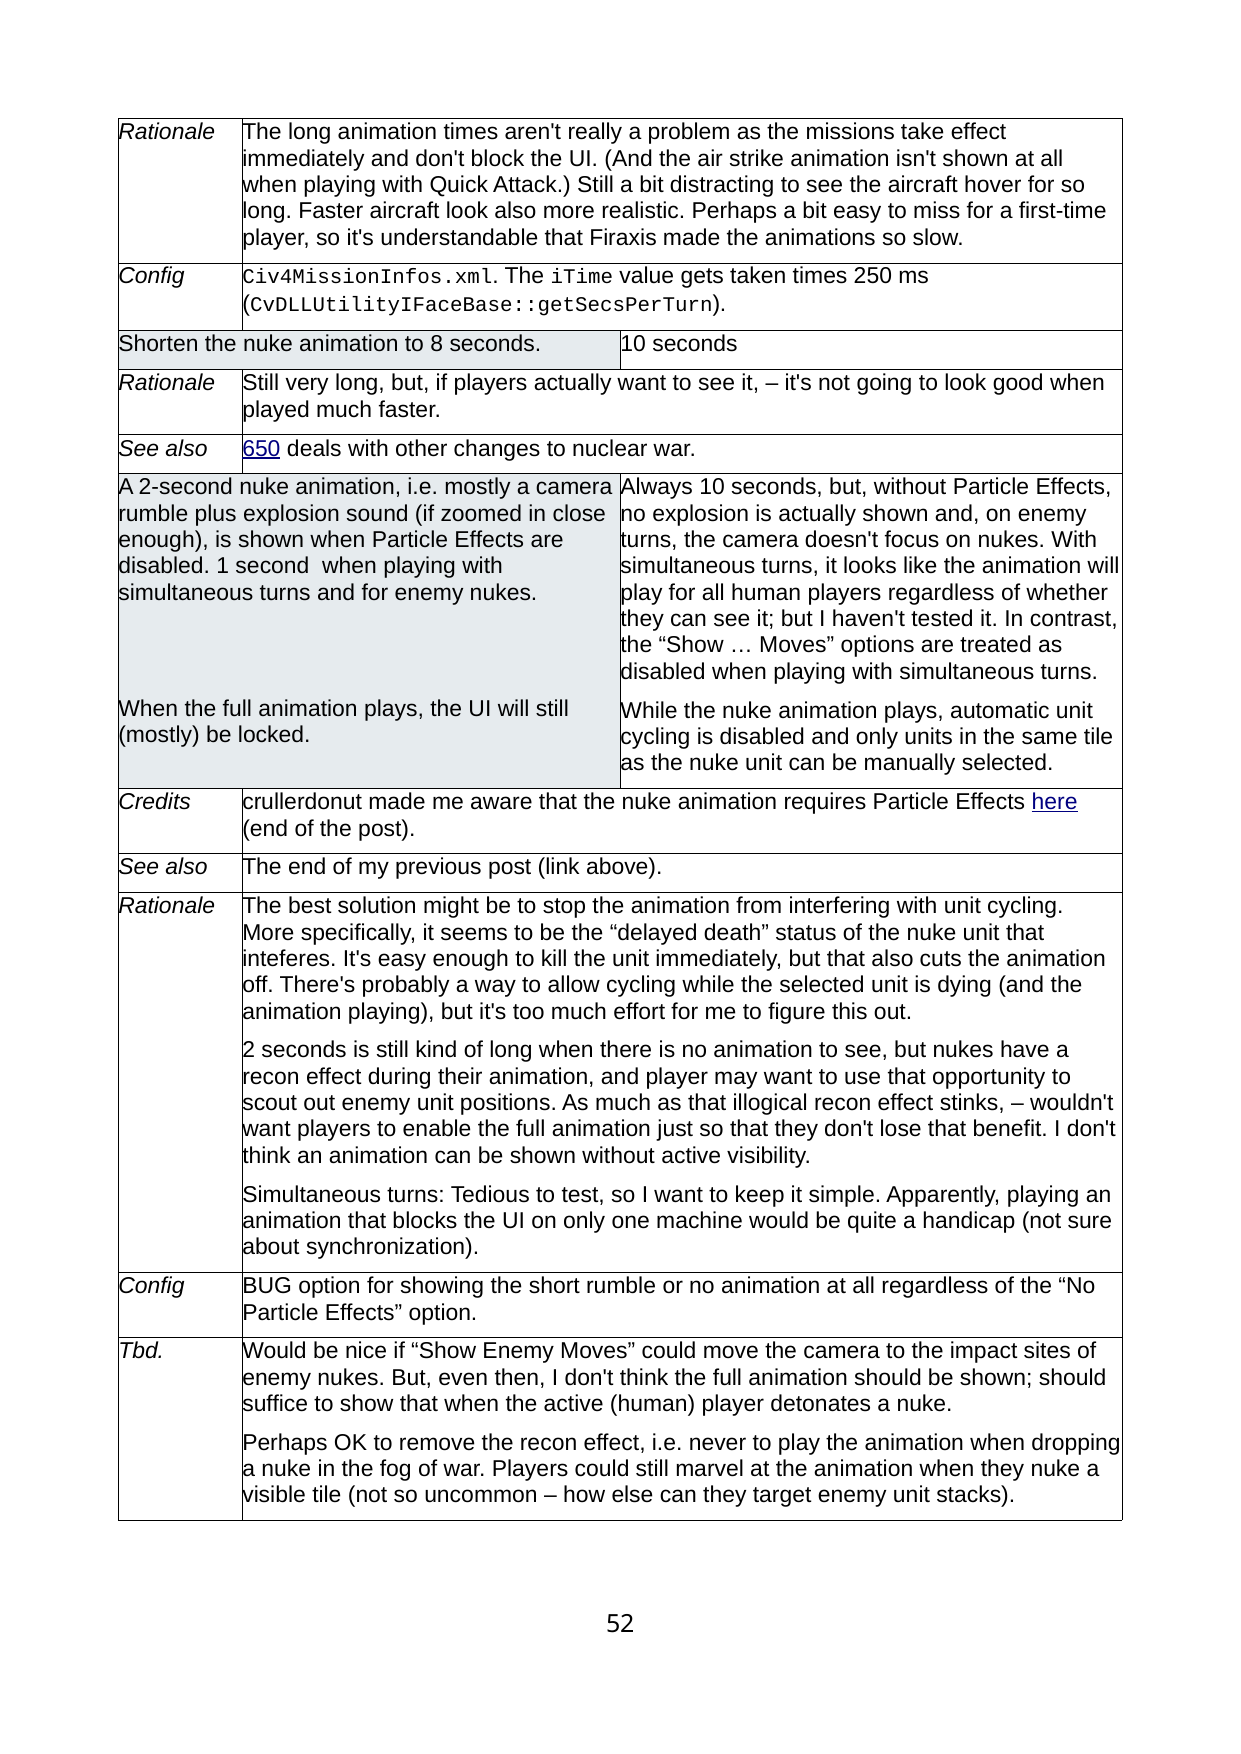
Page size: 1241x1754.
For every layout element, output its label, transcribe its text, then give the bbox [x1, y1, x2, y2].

table_cell Rationale [119, 119, 242, 262]
table_cell Rationale [119, 370, 242, 434]
table_cell Civ4MissionInfos.xml. The iTime value gets taken times 250 ms (CvDLLUtilityIFaceBase::getSecsPerTurn). [243, 264, 1122, 330]
table_cell 650 deals with other changes to nuclear war. [243, 435, 1122, 473]
table_cell The best solution might be to stop the animation from interfering with unit cycling. More specifically, it seems to be the “delayed death” status of the nuke unit that inteferes. It's easy enough to kill the unit immediately, but that also cuts the animation off. There's probably a way to allow cycling while the selected unit is dying (and the animation playing), but it's too much effort for me to figure this out. 2 seconds is still kind of long when there is no animation to see, but nukes have a recon effect during their animation, and player may want to use that opportunity to scout out enemy unit positions. As much as that illogical recon effect stinks, – wouldn't want players to enable the full animation just so that they don't lose that benefit. I don't think an animation can be shown without active visibility. Simultaneous turns: Tedious to test, so I want to keep it simple. Apparently, playing an animation that blocks the UI on only one machine would be quite a handicap (not sure about synchronization). [243, 893, 1122, 1272]
table_cell Credits [119, 789, 242, 853]
table_cell The long animation times aren't really a problem as the missions take effect immediately and don't block the UI. (And the air strike animation isn't shown at all when playing with Quick Attack.) Still a bit distracting to see the aircraft hover for so long. Faster aircraft look also more realistic. Perhaps a bit easy to miss for a first-time player, so it's understandable that Firaxis made the animations so slow. [243, 119, 1122, 262]
table_cell A 2-second nuke animation, i.e. mostly a camera rumble plus explosion sound (if zoomed in close enough), is shown when Particle Effects are disabled. 1 second when playing with simultaneous turns and for enemy nukes. When the full animation plays, the UI will still (mostly) be locked. [119, 474, 620, 788]
table_cell See also [119, 435, 242, 473]
table_cell Config [119, 1273, 242, 1337]
table_cell Shorten the nuke animation to 8 seconds. [119, 331, 620, 369]
table_cell See also [119, 854, 242, 892]
table_cell 10 seconds [621, 331, 1122, 369]
table_cell Still very long, but, if players actually want to see it, – it's not going to look good when played much faster. [243, 370, 1122, 434]
table_cell Tbd. [119, 1338, 242, 1520]
table_cell The end of my previous post (link above). [243, 854, 1122, 892]
table_cell crullerdonut made me aware that the nuke animation requires Particle Effects here (end of the post). [243, 789, 1122, 853]
table_cell BUG option for showing the short rumble or no animation at all regardless of the “No Particle Effects” option. [243, 1273, 1122, 1337]
table_cell Rationale [119, 893, 242, 1272]
table_cell Config [119, 264, 242, 330]
table_cell Would be nice if “Show Enemy Moves” could move the camera to the impact sites of enemy nukes. But, even then, I don't think the full animation should be shown; should suffice to show that when the active (human) player detonates a nuke. Perhaps OK to remove the recon effect, i.e. never to play the animation when dropping a nuke in the fog of war. Players could still marvel at the animation when they nuke a visible tile (not so uncommon – how else can they target enemy unit stacks). [243, 1338, 1122, 1520]
table_cell Always 10 seconds, but, without Particle Effects, no explosion is actually shown and, on enemy turns, the camera doesn't focus on nukes. With simultaneous turns, it looks like the animation will play for all human players regardless of whether they can see it; but I haven't tested it. In contrast, the “Show … Moves” options are treated as disabled when playing with simultaneous turns. While the nuke animation plays, automatic unit cycling is disabled and only units in the same tile as the nuke unit can be manually selected. [621, 474, 1122, 788]
